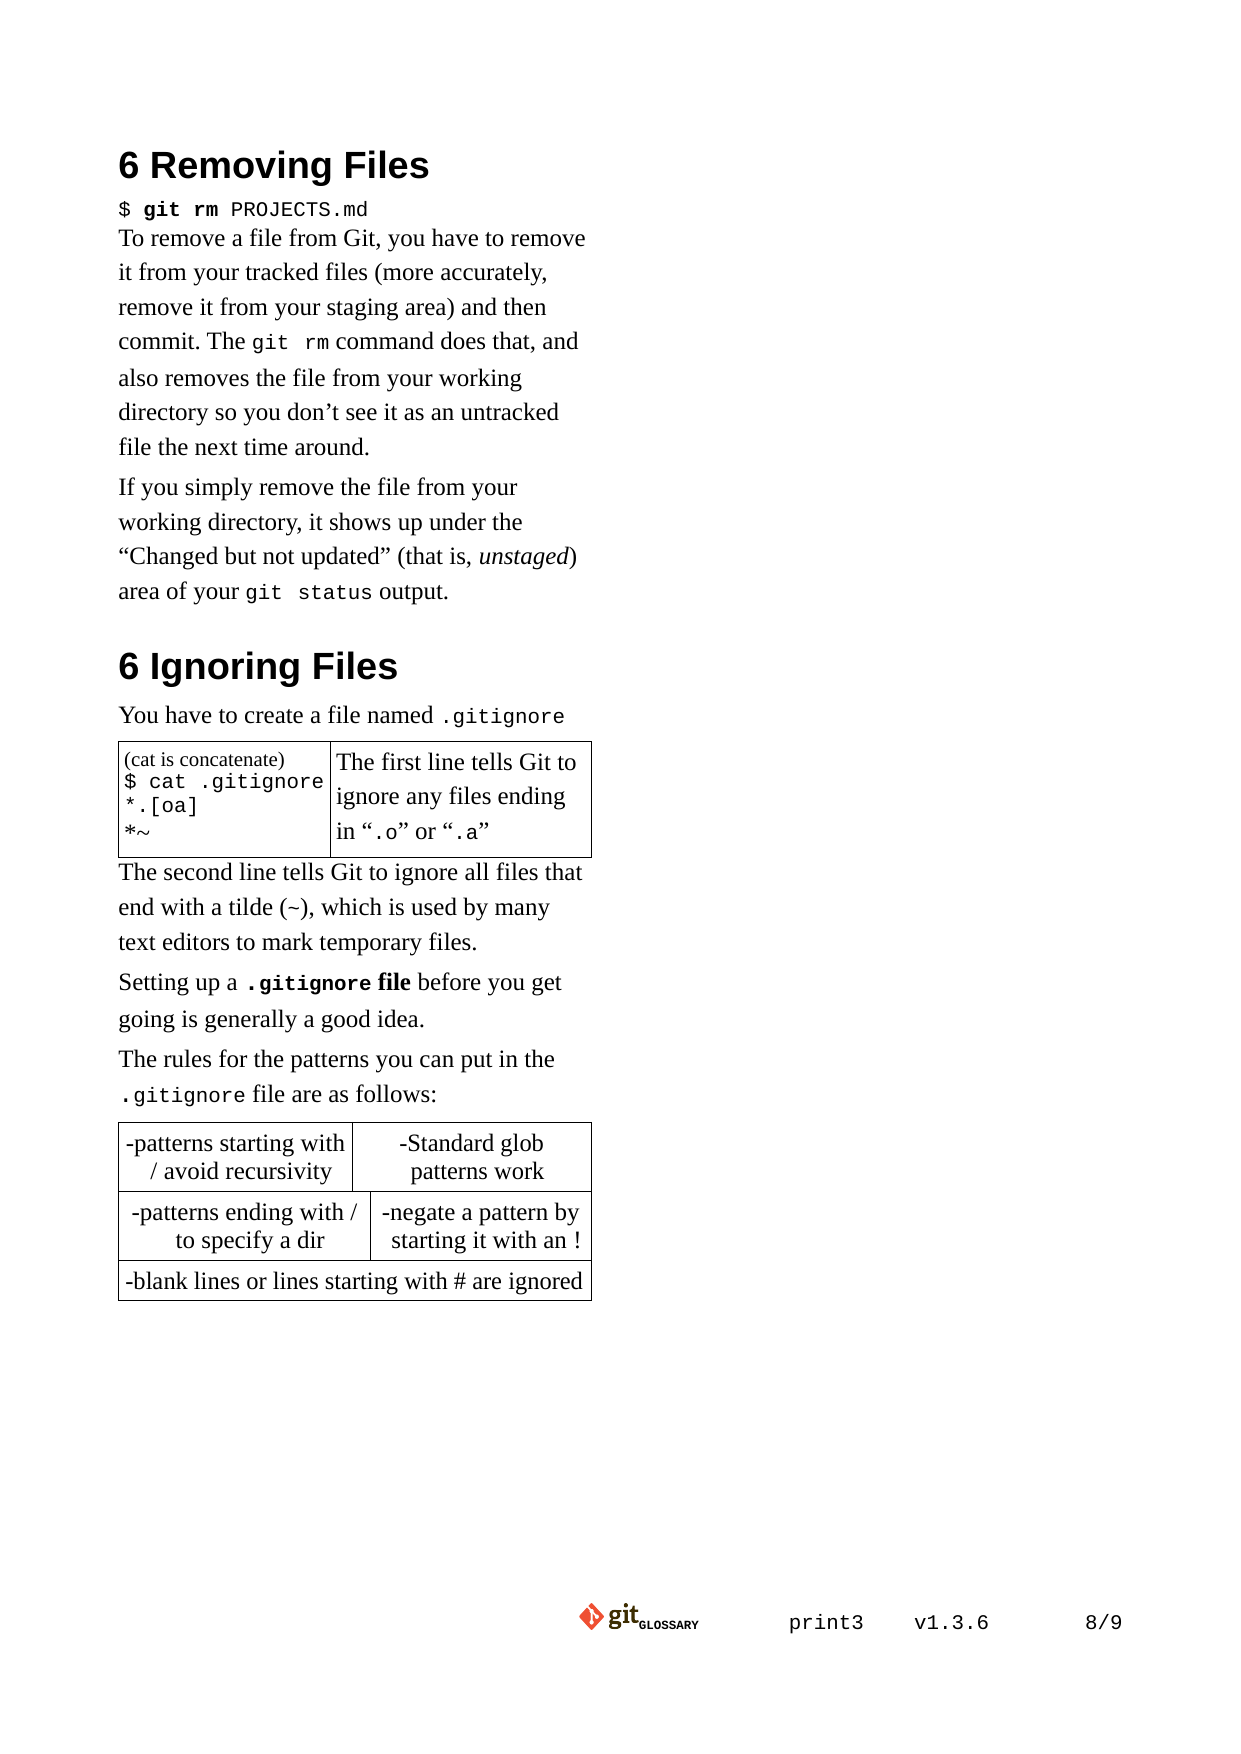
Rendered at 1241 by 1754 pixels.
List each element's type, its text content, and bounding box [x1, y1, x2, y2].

table_header The first line tells Git to ignore any files ending in “.o” or “.a” [331, 742, 591, 857]
subtitle 6 Removing Files [118, 143, 591, 187]
table_header -patterns starting with / avoid recursivity [119, 1123, 352, 1191]
table_header -Standard glob patterns work [353, 1123, 591, 1191]
table_cell -blank lines or lines starting with # are ignored [119, 1261, 591, 1300]
subtitle 6 Ignoring Files [118, 644, 591, 687]
table_cell -negate a pattern by starting it with an ! [371, 1192, 591, 1260]
text You have to create a file named .gitignore [118, 700, 591, 729]
text To remove a file from Git, you have to remove it from your tracked files (more accurately, remove it from your staging area) and then commit. The git rm command does that, and also removes the file from your working directory so you don’t see it as an untracked file the next time around. [118, 223, 591, 461]
table_header (cat is concatenate) $ cat .gitignore *.[oa] *~ [119, 742, 330, 857]
text The rules for the patterns you can put in the .gitignore file are as follows: [118, 1044, 591, 1110]
text If you simply remove the file from your working directory, it shows up under the “Changed but not updated” (that is, unstaged) area of your git status output. [118, 472, 591, 607]
text Setting up a .gitignore file before you get going is generally a good idea. [118, 967, 591, 1033]
table_cell -patterns ending with / to specify a dir [119, 1192, 370, 1260]
picture [579, 1603, 639, 1630]
text The second line tells Git to ignore all files that end with a tilde (~), which is used by many text editors to mark temporary files. [118, 858, 591, 956]
text $ git rm PROJECTS.md [118, 199, 591, 223]
